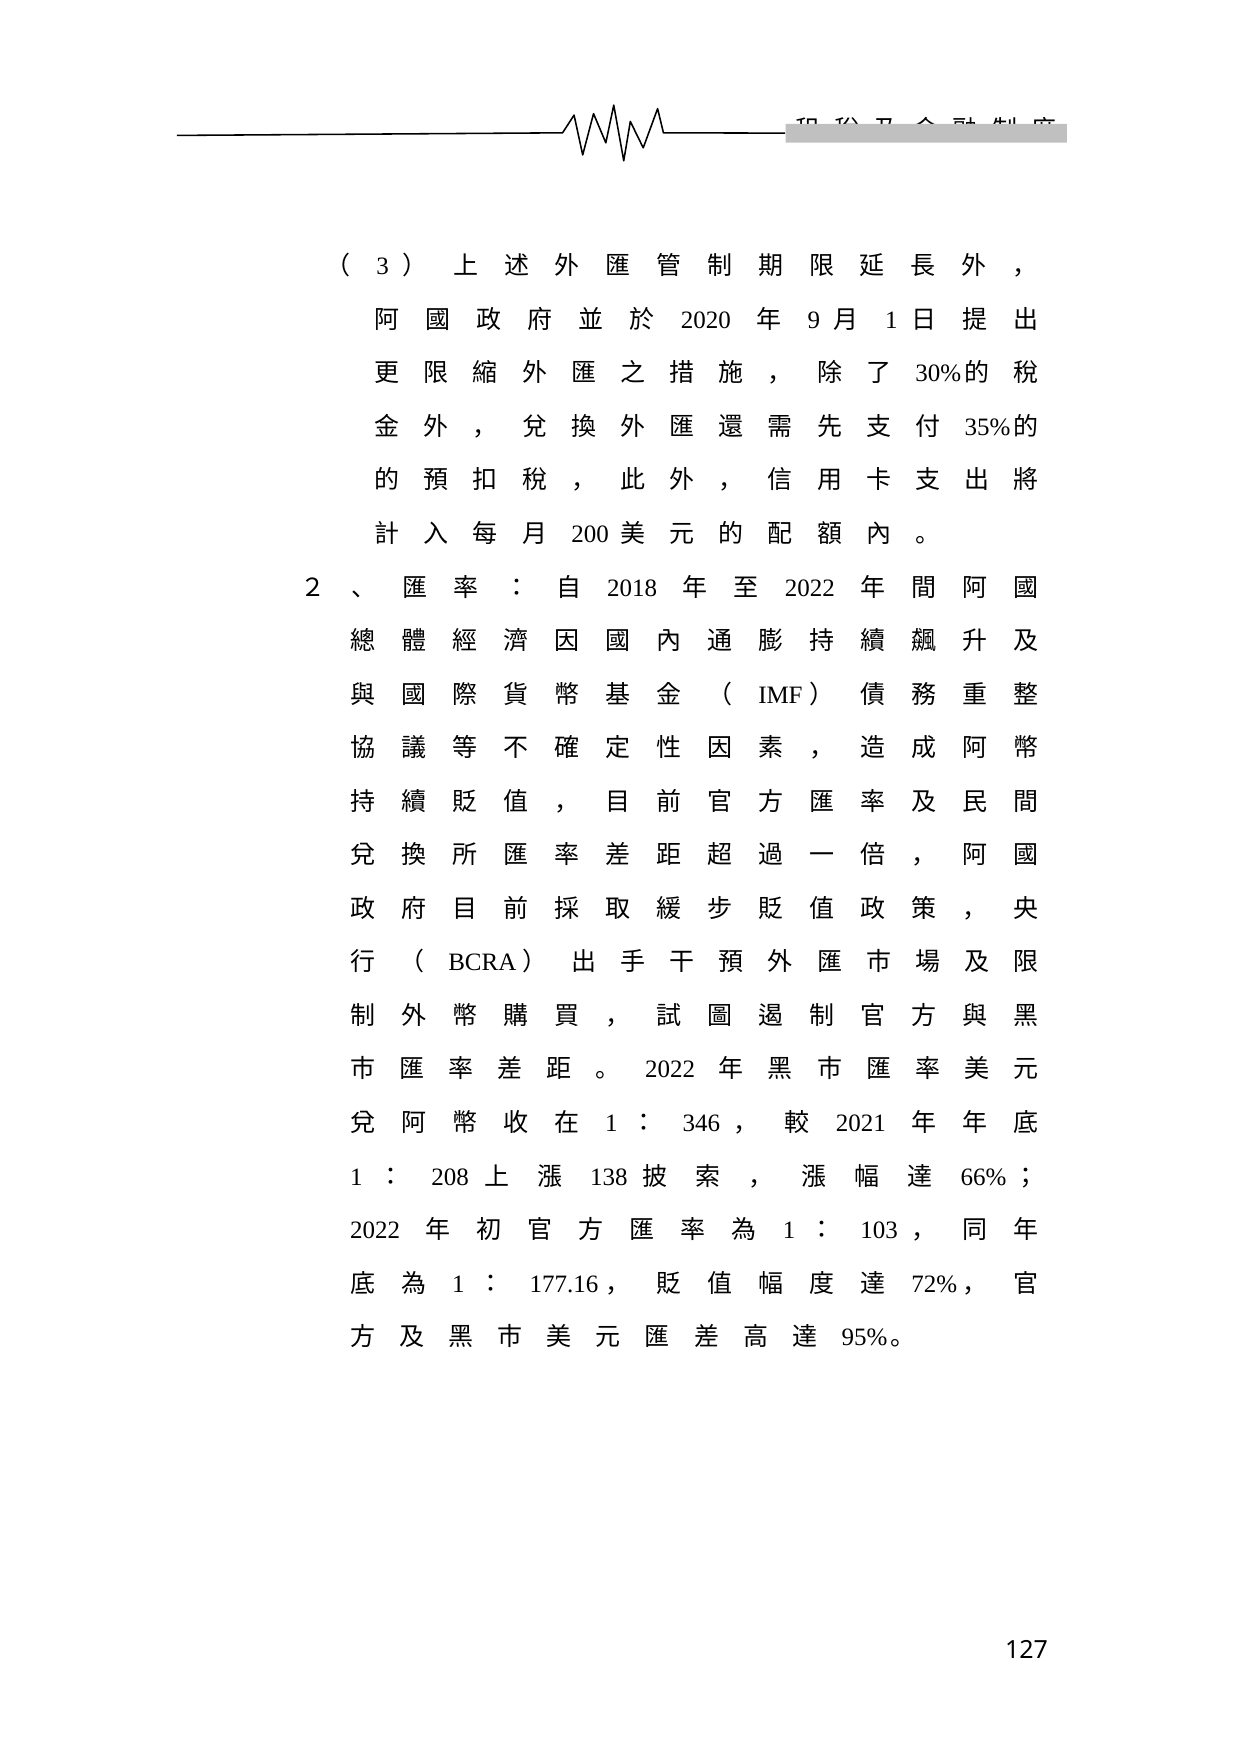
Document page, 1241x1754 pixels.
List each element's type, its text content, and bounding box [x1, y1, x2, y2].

text ２、匯率：自2018年至2022年間阿國總體經濟因國內通膨持續飆升及與國際貨幣基金（IMF）債務重整協議等不確定性因素，造成阿幣持續貶值，目前官方匯率及民間兌換所匯率差距超過一倍，阿國政府目前採取緩步貶值政策，央行（BCRA）出手干預外匯市場及限制外幣購買，試圖遏制官方與黑市匯率差距。2022年黑市匯率美元兌阿幣收在1：346，較2021年年底1：208上漲138披索，漲幅達66%；2022年初官方匯率為1：103，同年底為1：177.16，貶值幅度達72%，官方及黑市美元匯差高達95%。 [276, 558, 1063, 1362]
text （3）上述外匯管制期限延長外，阿國政府並於2020年9月1日提出更限縮外匯之措施，除了30%的稅金外，兌換外匯還需先支付35%的的預扣稅，此外，信用卡支出將計入每月200美元的配額內。 [301, 237, 1063, 558]
